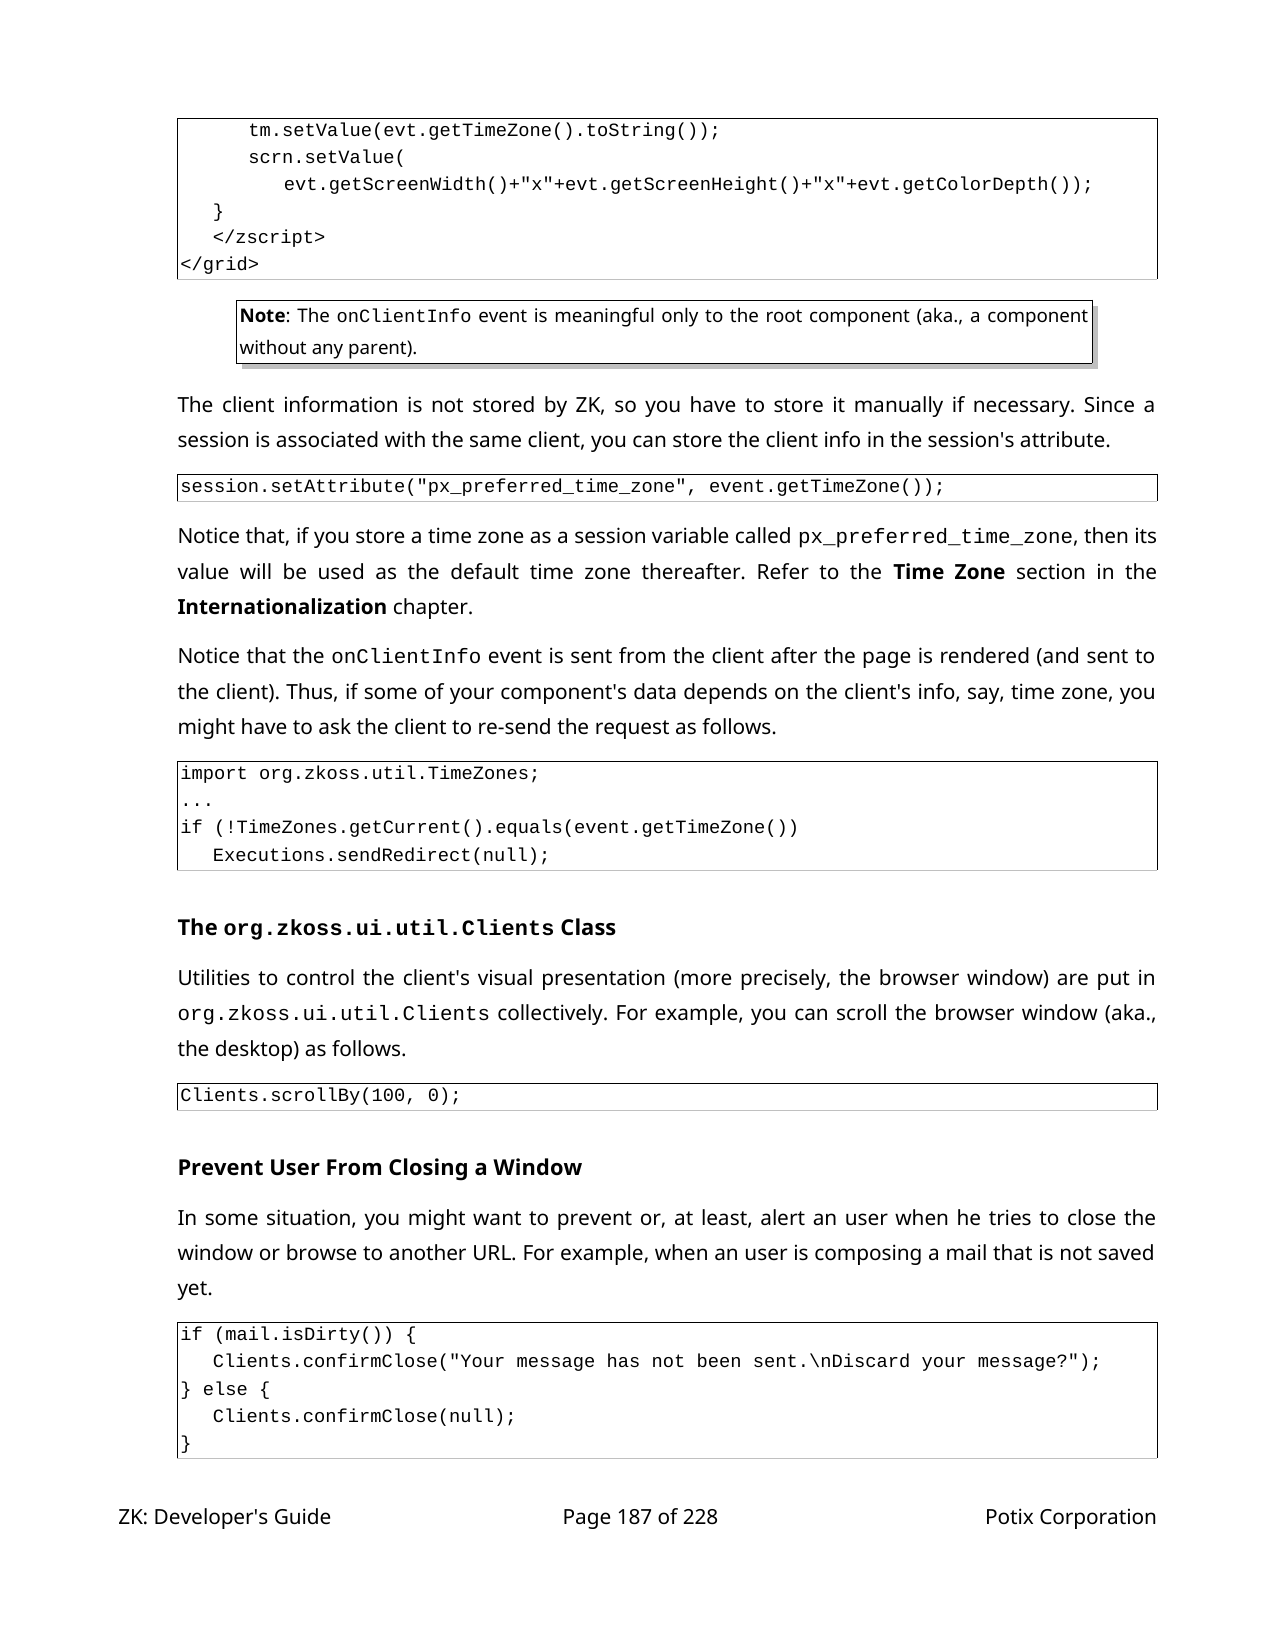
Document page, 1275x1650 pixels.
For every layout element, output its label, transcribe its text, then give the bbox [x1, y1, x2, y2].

text Executions.sendRedirect(null); [178, 842, 1157, 870]
text Utilities to control the client's visual presentation (more precisely, the browser window) are put in org.zkoss.ui.util.Clients collectively. For example, you can scroll the browser window (aka., the desktop) as follows. [177, 963, 1157, 1062]
text In some situation, you might want to prevent or, at least, alert an user when he tries to close the window or browse to another URL. For example, when an user is composing a mail that is not saved yet. [177, 1203, 1157, 1302]
text Notice that, if you store a time zone as a session variable called px_preferred_time_zone, then its value will be used as the default time zone thereafter. Refer to the Time Zone section in the Internationalization chapter. [177, 522, 1157, 621]
subtitle Prevent User From Closing a Window [177, 1152, 1157, 1182]
text } [178, 1431, 1157, 1458]
text Clients.confirmClose(null); [178, 1404, 1157, 1428]
text Clients.confirmClose("Your message has not been sent.\nDiscard your message?"); [178, 1349, 1157, 1374]
text session.setAttribute("px_preferred_time_zone", event.getTimeZone()); [178, 475, 1157, 501]
text tm.setValue(evt.getTimeZone().toString()); scrn.setValue( [178, 119, 1157, 169]
text The client information is not stored by ZK, so you have to store it manually if necessary. Since a session is associated with the same client, you can store the client info in the session's attribute. [177, 390, 1157, 453]
text evt.getScreenWidth()+"x"+evt.getScreenHeight()+"x"+evt.getColorDepth()); } </zscript> </grid> [178, 172, 1157, 279]
text ... [178, 788, 1157, 812]
text import org.zkoss.util.TimeZones; [178, 762, 1157, 785]
subtitle The org.zkoss.ui.util.Clients Class [177, 912, 1157, 942]
text Clients.scrollBy(100, 0); [178, 1084, 1157, 1110]
text if (mail.isDirty()) { [178, 1323, 1157, 1346]
text } else { [178, 1377, 1157, 1401]
text Notice that the onClientInfo event is sent from the client after the page is rendered (and sent to the client). Thus, if some of your component's data depends on the client's info, say, time zone, you might have to ask the client to re-send the request as follows. [177, 641, 1157, 740]
text if (!TimeZones.getCurrent().equals(event.getTimeZone()) [178, 815, 1157, 839]
text Note: The onClientInfo event is meaningful only to the root component (aka., a component without any parent). [237, 301, 1092, 363]
